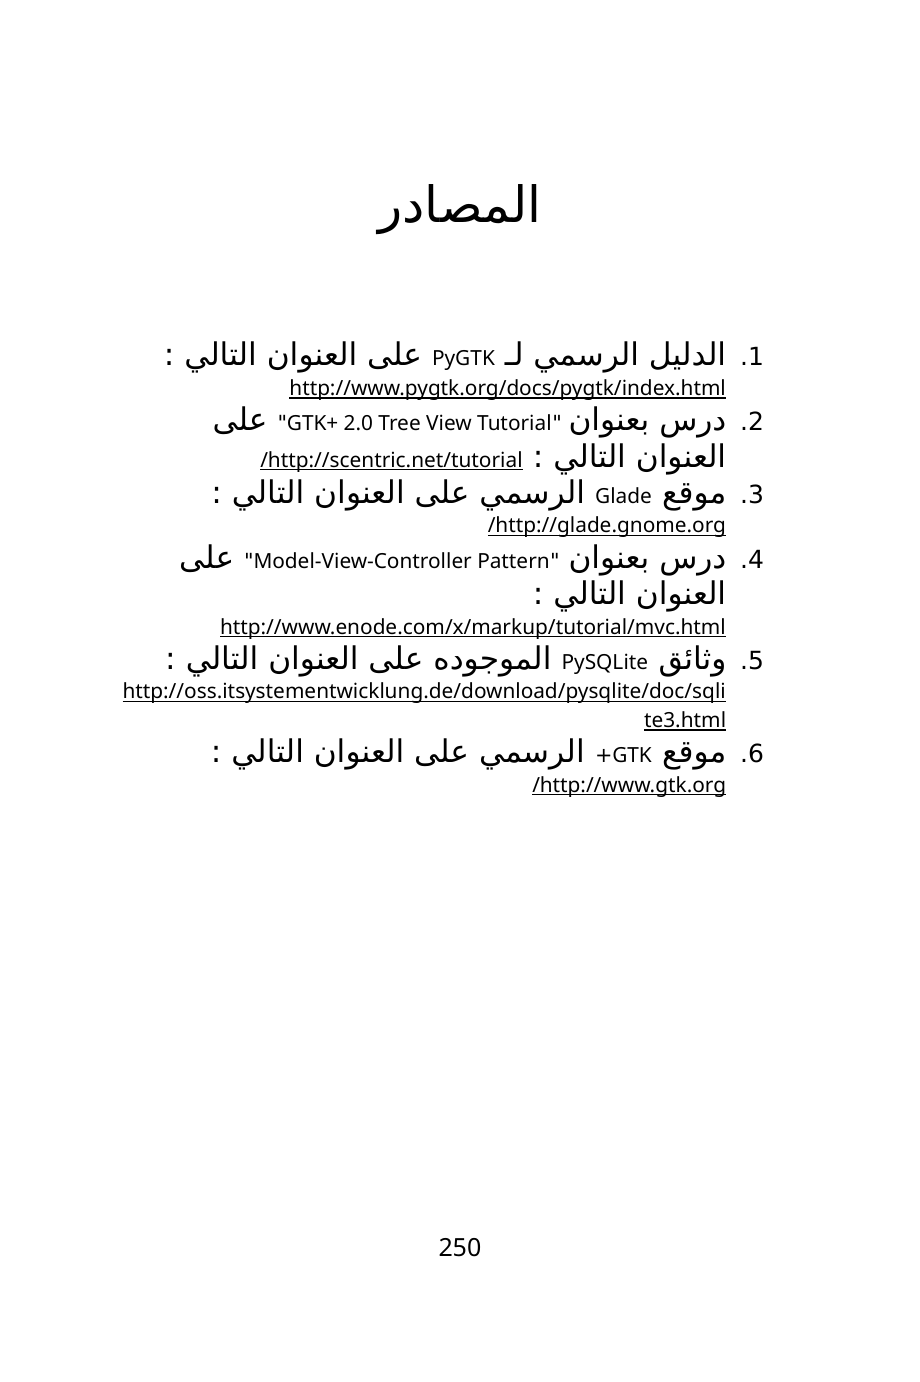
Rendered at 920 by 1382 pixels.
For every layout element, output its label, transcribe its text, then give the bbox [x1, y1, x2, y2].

list موقع Glade الرسمي على العنوان التالي : http://glade.gnome.org/ [118, 474, 764, 539]
list درس بعنوان "Model-View-Controller Pattern" على العنوان التالي : http://www.enode.com/x/markup/tutorial/mvc.html [118, 539, 764, 640]
list درس بعنوان "GTK+ 2.0 Tree View Tutorial" على العنوان التالي : http://scentric.net/tutorial/ [118, 402, 764, 474]
list الدليل الرسمي لـ PyGTK على العنوان التالي : http://www.pygtk.org/docs/pygtk/index.html [118, 337, 764, 402]
list موقع GTK+ الرسمي على العنوان التالي : http://www.gtk.org/ [118, 733, 764, 798]
text المصادر [118, 176, 801, 234]
list وثائق PySQLite الموجوده على العنوان التالي : http://oss.itsystementwicklung.de/download/pysqlite/doc/sqlite3.html [118, 640, 764, 733]
